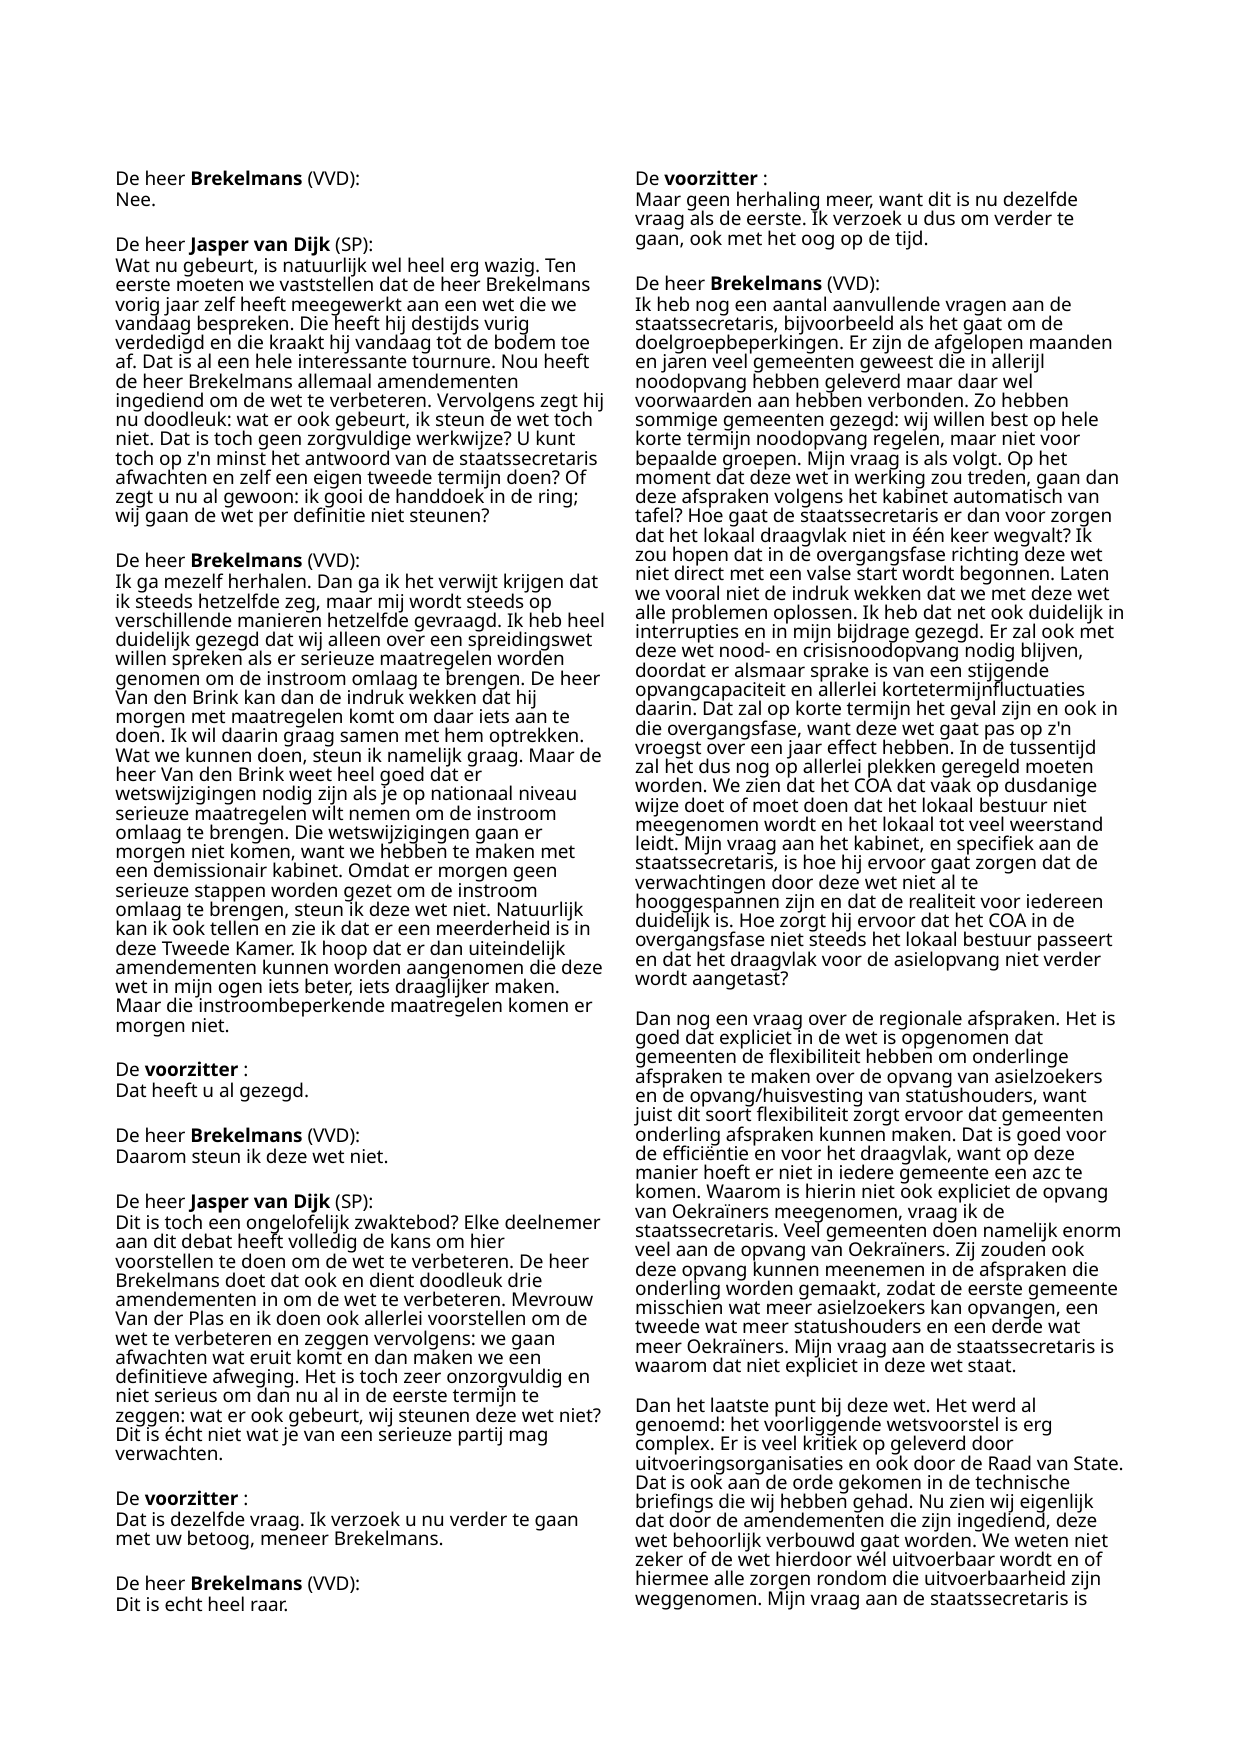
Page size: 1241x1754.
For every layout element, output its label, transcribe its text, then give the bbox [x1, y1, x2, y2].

text Daarom steun ik deze wet niet. [115, 1148, 605, 1167]
text Dan nog een vraag over de regionale afspraken. Het is goed dat expliciet in de wet is opgenomen dat gemeenten de flexibiliteit hebben om onderlinge afspraken te maken over de opvang van asielzoekers en de opvang/huisvesting van statushouders, want juist dit soort flexibiliteit zorgt ervoor dat gemeenten onderling afspraken kunnen maken. Dat is goed voor de efficiëntie en voor het draagvlak, want op deze manier hoeft er niet in iedere gemeente een azc te komen. Waarom is hierin niet ook expliciet de opvang van Oekraïners meegenomen, vraag ik de staatssecretaris. Veel gemeenten doen namelijk enorm veel aan de opvang van Oekraïners. Zij zouden ook deze opvang kunnen meenemen in de afspraken die onderling worden gemaakt, zodat de eerste gemeente misschien wat meer asielzoekers kan opvangen, een tweede wat meer statushouders en een derde wat meer Oekraïners. Mijn vraag aan de staatssecretaris is waarom dat niet expliciet in deze wet staat. [635, 1010, 1125, 1376]
text De heer Brekelmans (VVD): [115, 1571, 605, 1596]
text De voorzitter : [115, 1485, 605, 1511]
text Ik heb nog een aantal aanvullende vragen aan de staatssecretaris, bijvoorbeeld als het gaat om de doelgroepbeperkingen. Er zijn de afgelopen maanden en jaren veel gemeenten geweest die in allerijl noodopvang hebben geleverd maar daar wel voorwaarden aan hebben verbonden. Zo hebben sommige gemeenten gezegd: wij willen best op hele korte termijn noodopvang regelen, maar niet voor bepaalde groepen. Mijn vraag is als volgt. Op het moment dat deze wet in werking zou treden, gaan dan deze afspraken volgens het kabinet automatisch van tafel? Hoe gaat de staatssecretaris er dan voor zorgen dat het lokaal draagvlak niet in één keer wegvalt? Ik zou hopen dat in de overgangsfase richting deze wet niet direct met een valse start wordt begonnen. Laten we vooral niet de indruk wekken dat we met deze wet alle problemen oplossen. Ik heb dat net ook duidelijk in interrupties en in mijn bijdrage gezegd. Er zal ook met deze wet nood- en crisisnoodopvang nodig blijven, doordat er alsmaar sprake is van een stijgende opvangcapaciteit en allerlei kortetermijnfluctuaties daarin. Dat zal op korte termijn het geval zijn en ook in die overgangsfase, want deze wet gaat pas op z'n vroegst over een jaar effect hebben. In de tussentijd zal het dus nog op allerlei plekken geregeld moeten worden. We zien dat het COA dat vaak op dusdanige wijze doet of moet doen dat het lokaal bestuur niet meegenomen wordt en het lokaal tot veel weerstand leidt. Mijn vraag aan het kabinet, en specifiek aan de staatssecretaris, is hoe hij ervoor gaat zorgen dat de verwachtingen door deze wet niet al te hooggespannen zijn en dat de realiteit voor iedereen duidelijk is. Hoe zorgt hij ervoor dat het COA in de overgangsfase niet steeds het lokaal bestuur passeert en dat het draagvlak voor de asielopvang niet verder wordt aangetast? [635, 296, 1125, 989]
text Maar geen herhaling meer, want dit is nu dezelfde vraag als de eerste. Ik verzoek u dus om verder te gaan, ook met het oog op de tijd. [635, 191, 1125, 249]
text Wat nu gebeurt, is natuurlijk wel heel erg wazig. Ten eerste moeten we vaststellen dat de heer Brekelmans vorig jaar zelf heeft meegewerkt aan een wet die we vandaag bespreken. Die heeft hij destijds vurig verdedigd en die kraakt hij vandaag tot de bodem toe af. Dat is al een hele interessante tournure. Nou heeft de heer Brekelmans allemaal amendementen ingediend om de wet te verbeteren. Vervolgens zegt hij nu doodleuk: wat er ook gebeurt, ik steun de wet toch niet. Dat is toch geen zorgvuldige werkwijze? U kunt toch op z'n minst het antwoord van de staatssecretaris afwachten en zelf een eigen tweede termijn doen? Of zegt u nu al gewoon: ik gooi de handdoek in de ring; wij gaan de wet per definitie niet steunen? [115, 257, 605, 527]
text De heer Jasper van Dijk (SP): [115, 1188, 605, 1214]
text Nee. [115, 191, 605, 210]
text De heer Brekelmans (VVD): [115, 548, 605, 573]
text Dat heeft u al gezegd. [115, 1082, 605, 1102]
text Dan het laatste punt bij deze wet. Het werd al genoemd: het voorliggende wetsvoorstel is erg complex. Er is veel kritiek op geleverd door uitvoeringsorganisaties en ook door de Raad van State. Dat is ook aan de orde gekomen in de technische briefings die wij hebben gehad. Nu zien wij eigenlijk dat door de amendementen die zijn ingediend, deze wet behoorlijk verbouwd gaat worden. We weten niet zeker of de wet hierdoor wél uitvoerbaar wordt en of hiermee alle zorgen rondom die uitvoerbaarheid zijn weggenomen. Mijn vraag aan de staatssecretaris is [635, 1397, 1125, 1609]
text De heer Brekelmans (VVD): [635, 270, 1125, 296]
text De heer Jasper van Dijk (SP): [115, 231, 605, 257]
text Dit is echt heel raar. [115, 1596, 605, 1616]
text Dat is dezelfde vraag. Ik verzoek u nu verder te gaan met uw betoog, meneer Brekelmans. [115, 1511, 605, 1550]
text De heer Brekelmans (VVD): [115, 1122, 605, 1148]
text De voorzitter : [115, 1057, 605, 1082]
text De voorzitter : [635, 165, 1125, 191]
text Ik ga mezelf herhalen. Dan ga ik het verwijt krijgen dat ik steeds hetzelfde zeg, maar mij wordt steeds op verschillende manieren hetzelfde gevraagd. Ik heb heel duidelijk gezegd dat wij alleen over een spreidingswet willen spreken als er serieuze maatregelen worden genomen om de instroom omlaag te brengen. De heer Van den Brink kan dan de indruk wekken dat hij morgen met maatregelen komt om daar iets aan te doen. Ik wil daarin graag samen met hem optrekken. Wat we kunnen doen, steun ik namelijk graag. Maar de heer Van den Brink weet heel goed dat er wetswijzigingen nodig zijn als je op nationaal niveau serieuze maatregelen wilt nemen om de instroom omlaag te brengen. Die wetswijzigingen gaan er morgen niet komen, want we hebben te maken met een demissionair kabinet. Omdat er morgen geen serieuze stappen worden gezet om de instroom omlaag te brengen, steun ik deze wet niet. Natuurlijk kan ik ook tellen en zie ik dat er een meerderheid is in deze Tweede Kamer. Ik hoop dat er dan uiteindelijk amendementen kunnen worden aangenomen die deze wet in mijn ogen iets beter, iets draaglijker maken. Maar die instroombeperkende maatregelen komen er morgen niet. [115, 573, 605, 1036]
text De heer Brekelmans (VVD): [115, 165, 605, 191]
text Dit is toch een ongelofelijk zwaktebod? Elke deelnemer aan dit debat heeft volledig de kans om hier voorstellen te doen om de wet te verbeteren. De heer Brekelmans doet dat ook en dient doodleuk drie amendementen in om de wet te verbeteren. Mevrouw Van der Plas en ik doen ook allerlei voorstellen om de wet te verbeteren en zeggen vervolgens: we gaan afwachten wat eruit komt en dan maken we een definitieve afweging. Het is toch zeer onzorgvuldig en niet serieus om dan nu al in de eerste termijn te zeggen: wat er ook gebeurt, wij steunen deze wet niet? Dit is écht niet wat je van een serieuze partij mag verwachten. [115, 1214, 605, 1464]
